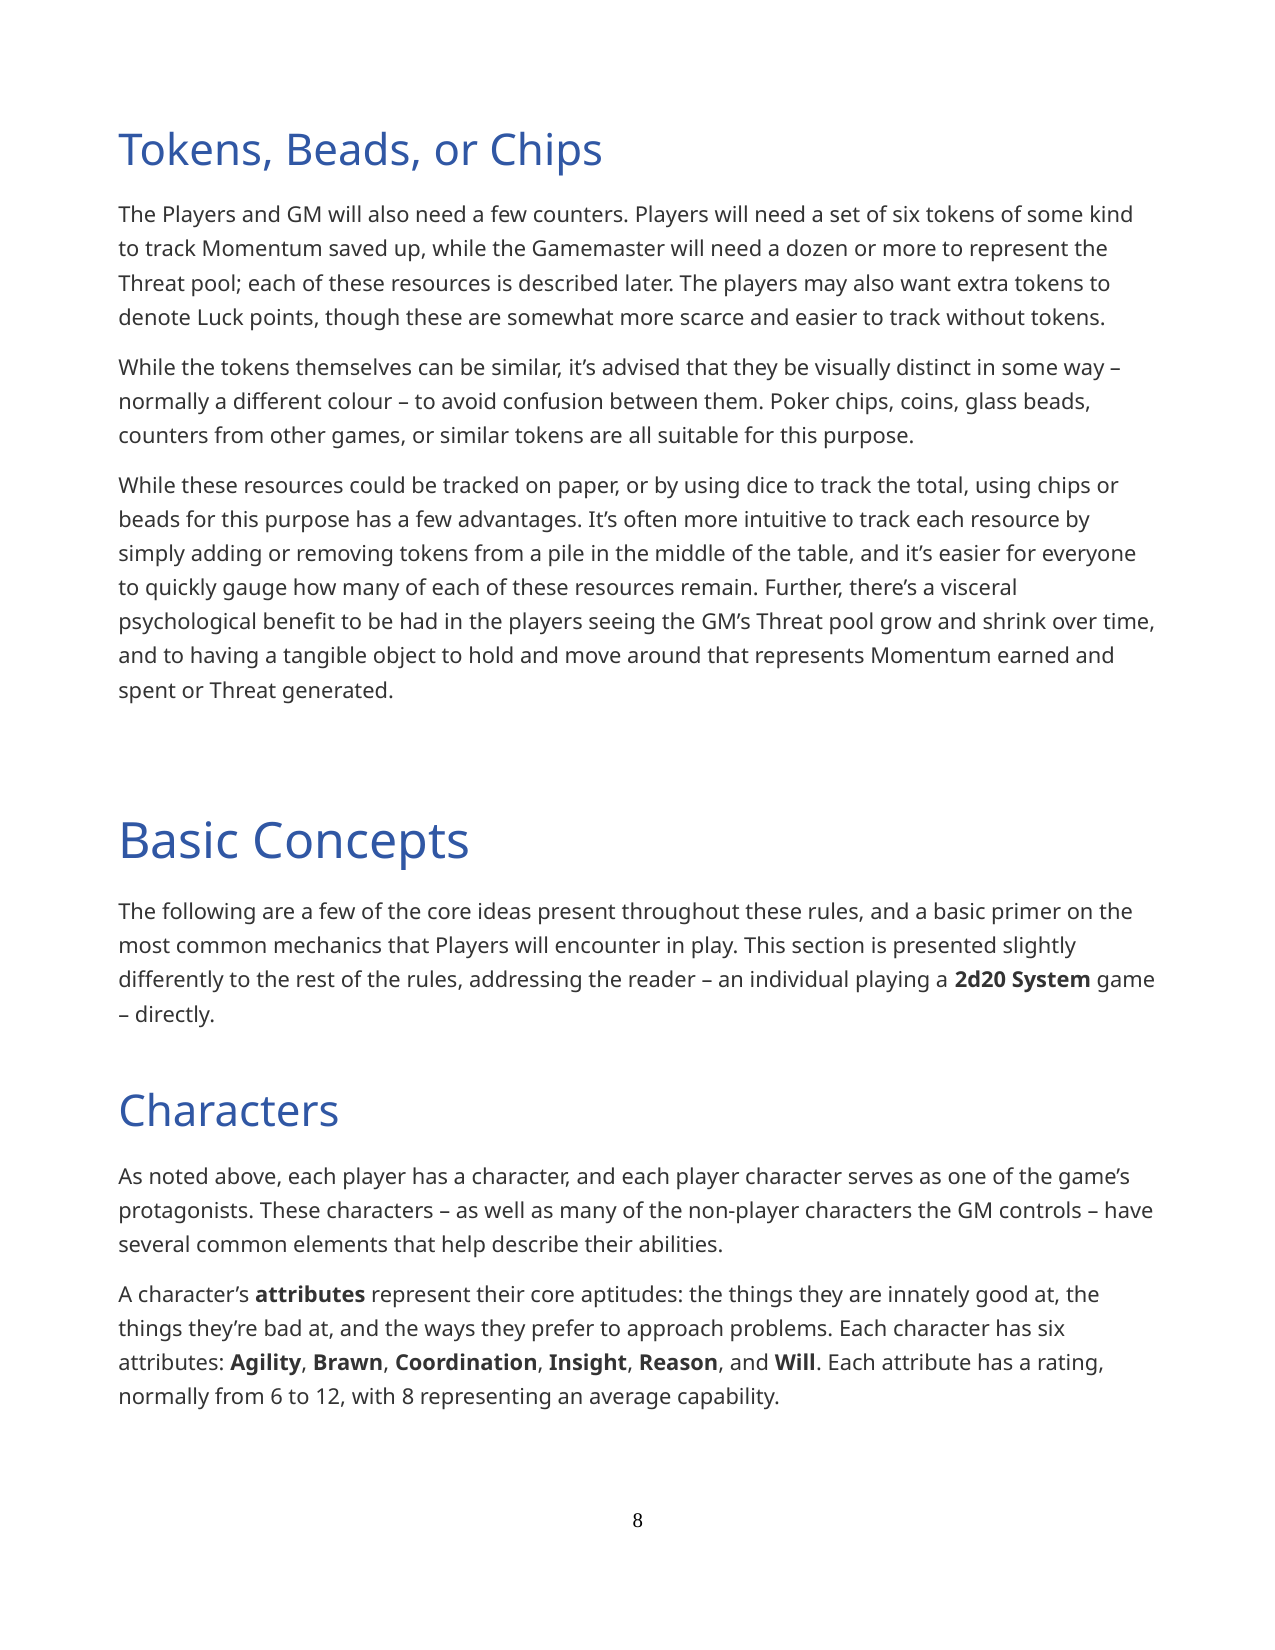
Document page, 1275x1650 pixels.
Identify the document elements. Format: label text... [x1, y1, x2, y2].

subtitle Basic Concepts [118, 806, 1157, 874]
subtitle Tokens, Beads, or Chips [118, 118, 1157, 178]
text A character’s attributes represent their core aptitudes: the things they are innately good at, the things they’re bad at, and the ways they prefer to approach problems. Each character has six attributes: Agility, Brawn, Coordination, Insight, Reason, and Will. Each attribute has a rating, normally from 6 to 12, with 8 representing an average capability. [118, 1279, 1157, 1411]
text The following are a few of the core ideas present throughout these rules, and a basic primer on the most common mechanics that Players will encounter in play. This section is presented slightly differently to the rest of the rules, addressing the reader – an individual playing a 2d20 System game – directly. [118, 896, 1157, 1028]
text The Players and GM will also need a few counters. Players will need a set of six tokens of some kind to track Momentum saved up, while the Gamemaster will need a dozen or more to represent the Threat pool; each of these resources is described later. The players may also want extra tokens to denote Luck points, though these are somewhat more scarce and easier to track without tokens. [118, 199, 1157, 332]
text While the tokens themselves can be similar, it’s advised that they be visually distinct in some way – normally a different colour – to avoid confusion between them. Poker chips, coins, glass beads, counters from other games, or similar tokens are all suitable for this purpose. [118, 352, 1157, 450]
text While these resources could be tracked on paper, or by using dice to track the total, using chips or beads for this purpose has a few advantages. It’s often more intuitive to track each resource by simply adding or removing tokens from a pile in the middle of the table, and it’s easier for everyone to quickly gauge how many of each of these resources remain. Further, there’s a visceral psychological benefit to be had in the players seeing the GM’s Threat pool grow and shrink over time, and to having a tangible object to hold and move around that represents Momentum earned and spent or Threat generated. [118, 470, 1157, 704]
subtitle Characters [118, 1079, 1157, 1139]
text As noted above, each player has a character, and each player character serves as one of the game’s protagonists. These characters – as well as many of the non-player characters the GM controls – have several common elements that help describe their abilities. [118, 1161, 1157, 1259]
